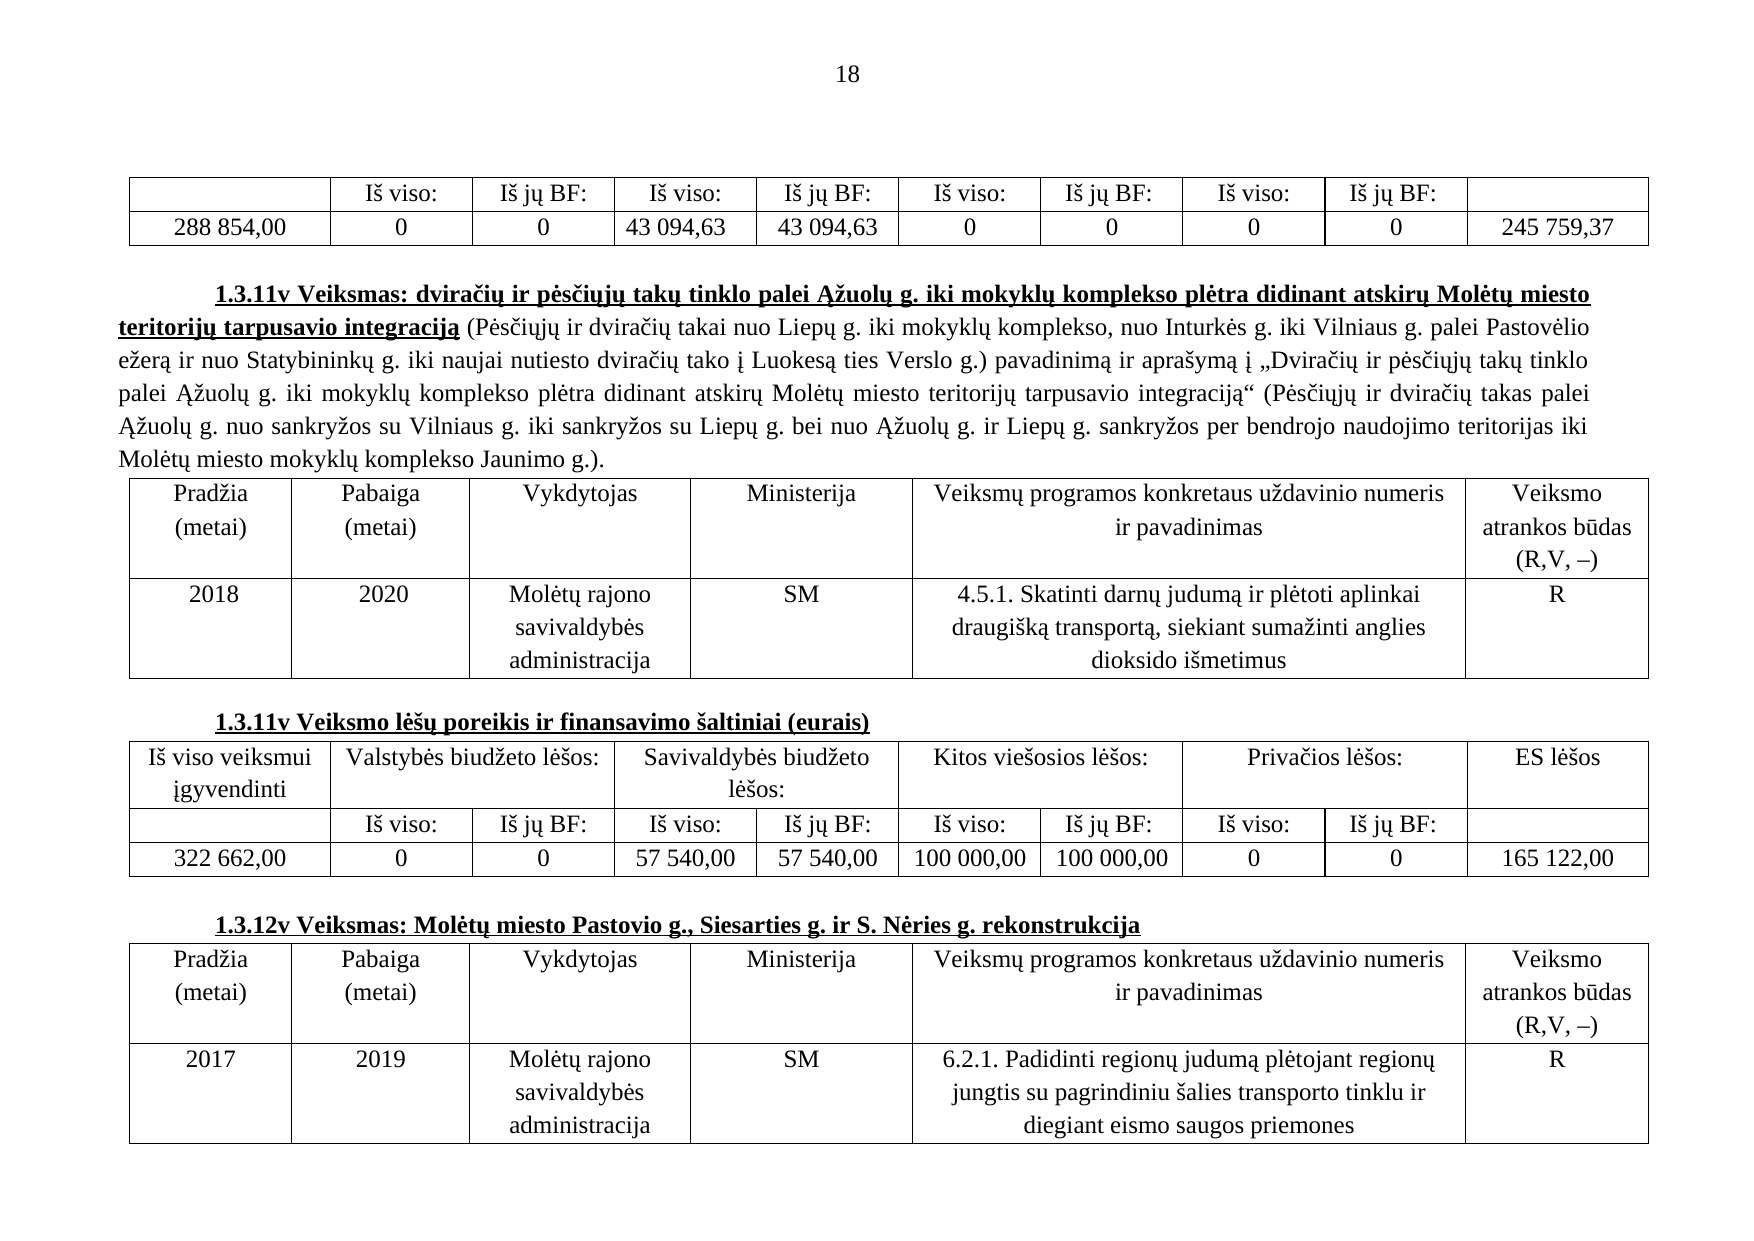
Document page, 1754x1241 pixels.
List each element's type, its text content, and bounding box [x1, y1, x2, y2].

table_cell 2020 [292, 579, 469, 678]
table_cell Iš jų BF: [1326, 178, 1467, 211]
table_cell R [1466, 579, 1648, 678]
table_cell 43 094,63 [757, 212, 898, 245]
table_cell 0 [1326, 843, 1467, 876]
table_cell Iš viso: [1183, 809, 1324, 842]
table_header Veiksmų programos konkretaus uždavinio numeris ir pavadinimas [913, 479, 1465, 578]
table_cell SM [691, 1044, 912, 1143]
table_cell Iš viso: [615, 178, 756, 211]
table_header ES lėšos [1468, 742, 1648, 808]
table_cell SM [691, 579, 912, 678]
table_cell 0 [1326, 212, 1467, 245]
table_cell Iš jų BF: [757, 809, 898, 842]
table_header Ministerija [691, 479, 912, 578]
table_header Veiksmo atrankos būdas (R,V, –) [1466, 479, 1648, 578]
table_header Valstybės biudžeto lėšos: [331, 742, 614, 808]
table_cell 0 [1183, 843, 1324, 876]
table_cell Iš viso: [615, 809, 756, 842]
table_cell 57 540,00 [615, 843, 756, 876]
table_cell Molėtų rajono savivaldybės administracija [470, 1044, 690, 1143]
table_cell 0 [899, 212, 1040, 245]
table_cell Molėtų rajono savivaldybės administracija [470, 579, 690, 678]
table_cell 288 854,00 [130, 212, 330, 245]
table_cell Iš viso: [331, 809, 472, 842]
table_header Pabaiga (metai) [292, 944, 469, 1043]
table_cell R [1466, 1044, 1648, 1143]
text 1.3.12v Veiksmas: Molėtų miesto Pastovio g., Siesarties g. ir S. Nėries g. rekonstrukcija [118, 910, 1577, 938]
table_cell 165 122,00 [1468, 843, 1648, 876]
table_cell Iš viso: [899, 809, 1040, 842]
text 1.3.11v Veiksmas: dviračių ir pėsčiųjų takų tinklo palei Ąžuolų g. iki mokyklų komplekso plėtra didinant atskirų Molėtų miesto teritorijų tarpusavio integraciją (Pėsčiųjų ir dviračių takai nuo Liepų g. iki mokyklų komplekso, nuo Inturkės g. iki Vilniaus g. palei Pastovėlio ežerą ir nuo Statybininkų g. iki naujai nutiesto dviračių tako į Luokesą ties Verslo g.) pavadinimą ir aprašymą į „Dviračių ir pėsčiųjų takų tinklo palei Ąžuolų g. iki mokyklų komplekso plėtra didinant atskirų Molėtų miesto teritorijų tarpusavio integraciją“ (Pėsčiųjų ir dviračių takas palei Ąžuolų g. nuo sankryžos su Vilniaus g. iki sankryžos su Liepų g. bei nuo Ąžuolų g. ir Liepų g. sankryžos per bendrojo naudojimo teritorijas iki Molėtų miesto mokyklų komplekso Jaunimo g.). [118, 279, 1592, 473]
table_cell 0 [331, 843, 472, 876]
table_cell [1468, 178, 1648, 211]
table_cell 100 000,00 [899, 843, 1040, 876]
table_header Pabaiga (metai) [292, 479, 469, 578]
table_cell 0 [1041, 212, 1182, 245]
table_cell Iš viso: [1183, 178, 1324, 211]
table_cell 0 [331, 212, 472, 245]
table_cell 322 662,00 [130, 843, 330, 876]
table_cell 57 540,00 [757, 843, 898, 876]
table_cell Iš jų BF: [1041, 809, 1182, 842]
table_header Veiksmų programos konkretaus uždavinio numeris ir pavadinimas [913, 944, 1465, 1043]
table_header Privačios lėšos: [1183, 742, 1467, 808]
table_cell 0 [1183, 212, 1324, 245]
table_cell 43 094,63 [615, 212, 756, 245]
table_cell 100 000,00 [1041, 843, 1182, 876]
table_header Veiksmo atrankos būdas (R,V, –) [1466, 944, 1648, 1043]
table_header Kitos viešosios lėšos: [899, 742, 1182, 808]
table_cell [1468, 809, 1648, 842]
table_cell 245 759,37 [1468, 212, 1648, 245]
table_header Ministerija [691, 944, 912, 1043]
table_cell Iš jų BF: [473, 809, 614, 842]
table_cell Iš viso: [331, 178, 472, 211]
table_cell 2019 [292, 1044, 469, 1143]
table_cell [130, 178, 330, 211]
table_cell Iš jų BF: [1326, 809, 1467, 842]
table_cell 4.5.1. Skatinti darnų judumą ir plėtoti aplinkai draugišką transportą, siekiant sumažinti anglies dioksido išmetimus [913, 579, 1465, 678]
table_cell [130, 809, 330, 842]
table_header Iš viso veiksmui įgyvendinti [130, 742, 330, 808]
table_header Pradžia (metai) [130, 479, 291, 578]
table_header Vykdytojas [470, 479, 690, 578]
table_header Pradžia (metai) [130, 944, 291, 1043]
table_header Vykdytojas [470, 944, 690, 1043]
table_cell Iš viso: [899, 178, 1040, 211]
table_cell 2017 [130, 1044, 291, 1143]
text 1.3.11v Veiksmo lėšų poreikis ir finansavimo šaltiniai (eurais) [118, 707, 1577, 736]
table_cell 6.2.1. Padidinti regionų judumą plėtojant regionų jungtis su pagrindiniu šalies transporto tinklu ir diegiant eismo saugos priemones [913, 1044, 1465, 1143]
table_header Savivaldybės biudžeto lėšos: [615, 742, 898, 808]
table_cell 0 [473, 212, 614, 245]
table_cell Iš jų BF: [1041, 178, 1182, 211]
table_cell 0 [473, 843, 614, 876]
table_cell Iš jų BF: [473, 178, 614, 211]
table_cell 2018 [130, 579, 291, 678]
table_cell Iš jų BF: [757, 178, 898, 211]
